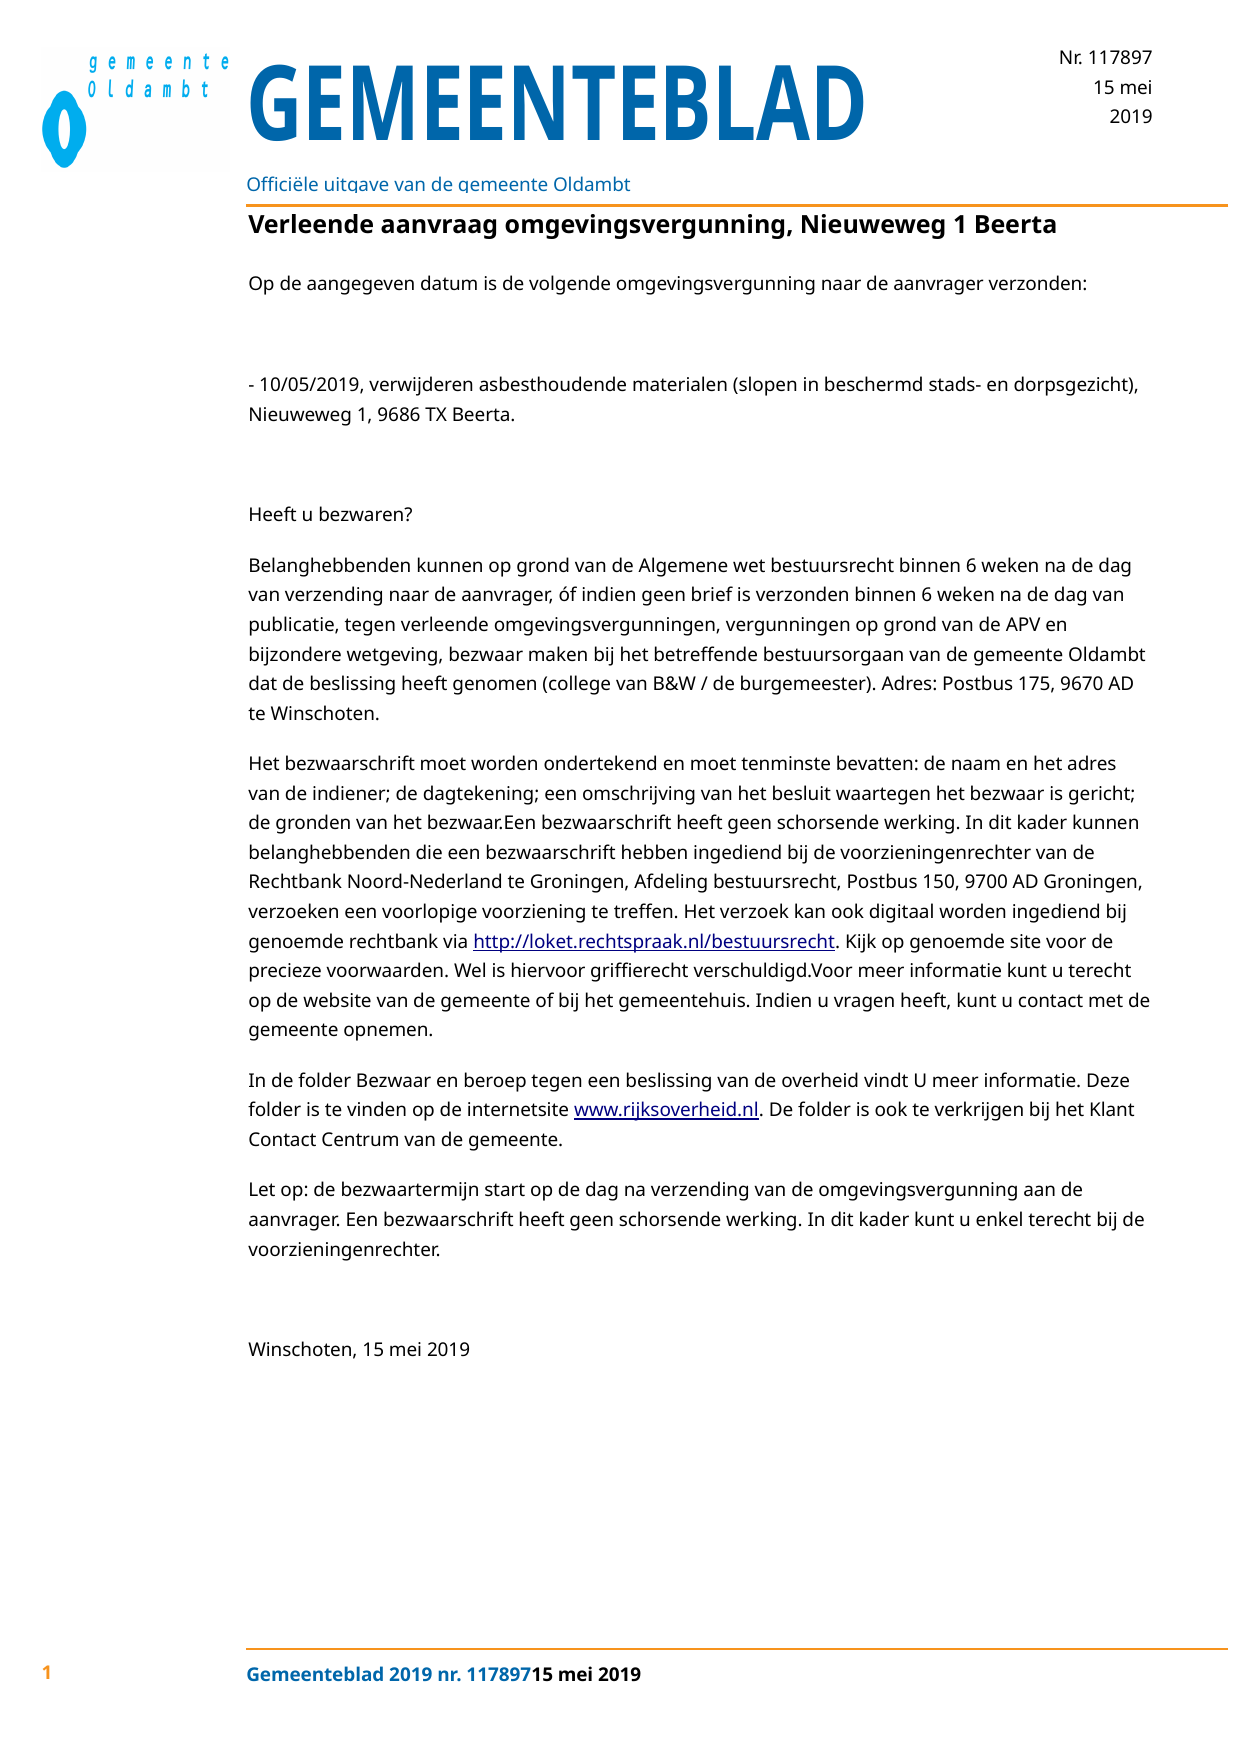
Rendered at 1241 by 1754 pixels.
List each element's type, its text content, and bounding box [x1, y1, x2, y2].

text In de folder Bezwaar en beroep tegen een beslissing van de overheid vindt U meer informatie. Deze folder is te vinden op de internetsite www.rijksoverheid.nl. De folder is ook te verkrijgen bij het Klant Contact Centrum van de gemeente. [248, 1067, 1152, 1152]
picture [41, 47, 231, 172]
text Let op: de bezwaartermijn start op de dag na verzending van de omgevingsvergunning aan de aanvrager. Een bezwaarschrift heeft geen schorsende werking. In dit kader kunt u enkel terecht bij de voorzieningenrechter. [248, 1177, 1152, 1261]
text - 10/05/2019, verwijderen asbesthoudende materialen (slopen in beschermd stads- en dorpsgezicht), Nieuweweg 1, 9686 TX Beerta. [248, 371, 1152, 426]
text Winschoten, 15 mei 2019 [248, 1337, 1152, 1362]
text Het bezwaarschrift moet worden ondertekend en moet tenminste bevatten: de naam en het adres van de indiener; de dagtekening; een omschrijving van het besluit waartegen het bezwaar is gericht; de gronden van het bezwaar.Een bezwaarschrift heeft geen schorsende werking. In dit kader kunnen belanghebbenden die een bezwaarschrift hebben ingediend bij de voorzieningenrechter van de Rechtbank Noord-Nederland te Groningen, Afdeling bestuursrecht, Postbus 150, 9700 AD Groningen, verzoeken een voorlopige voorziening te treffen. Het verzoek kan ook digitaal worden ingediend bij genoemde rechtbank via http://loket.rechtspraak.nl/bestuursrecht. Kijk op genoemde site voor de precieze voorwaarden. Wel is hiervoor griffierecht verschuldigd.Voor meer informatie kunt u terecht op de website van de gemeente of bij het gemeentehuis. Indien u vragen heeft, kunt u contact met de gemeente opnemen. [248, 750, 1152, 1042]
text Verleende aanvraag omgevingsvergunning, Nieuweweg 1 Beerta [248, 207, 1152, 241]
text Heeft u bezwaren? [248, 502, 1152, 527]
text Belanghebbenden kunnen op grond van de Algemene wet bestuursrecht binnen 6 weken na de dag van verzending naar de aanvrager, óf indien geen brief is verzonden binnen 6 weken na de dag van publicatie, tegen verleende omgevingsvergunningen, vergunningen op grond van de APV en bijzondere wetgeving, bezwaar maken bij het betreffende bestuursorgaan van de gemeente Oldambt dat de beslissing heeft genomen (college van B&W / de burgemeester). Adres: Postbus 175, 9670 AD te Winschoten. [248, 552, 1152, 726]
text Op de aangegeven datum is de volgende omgevingsvergunning naar de aanvrager verzonden: [248, 270, 1152, 296]
